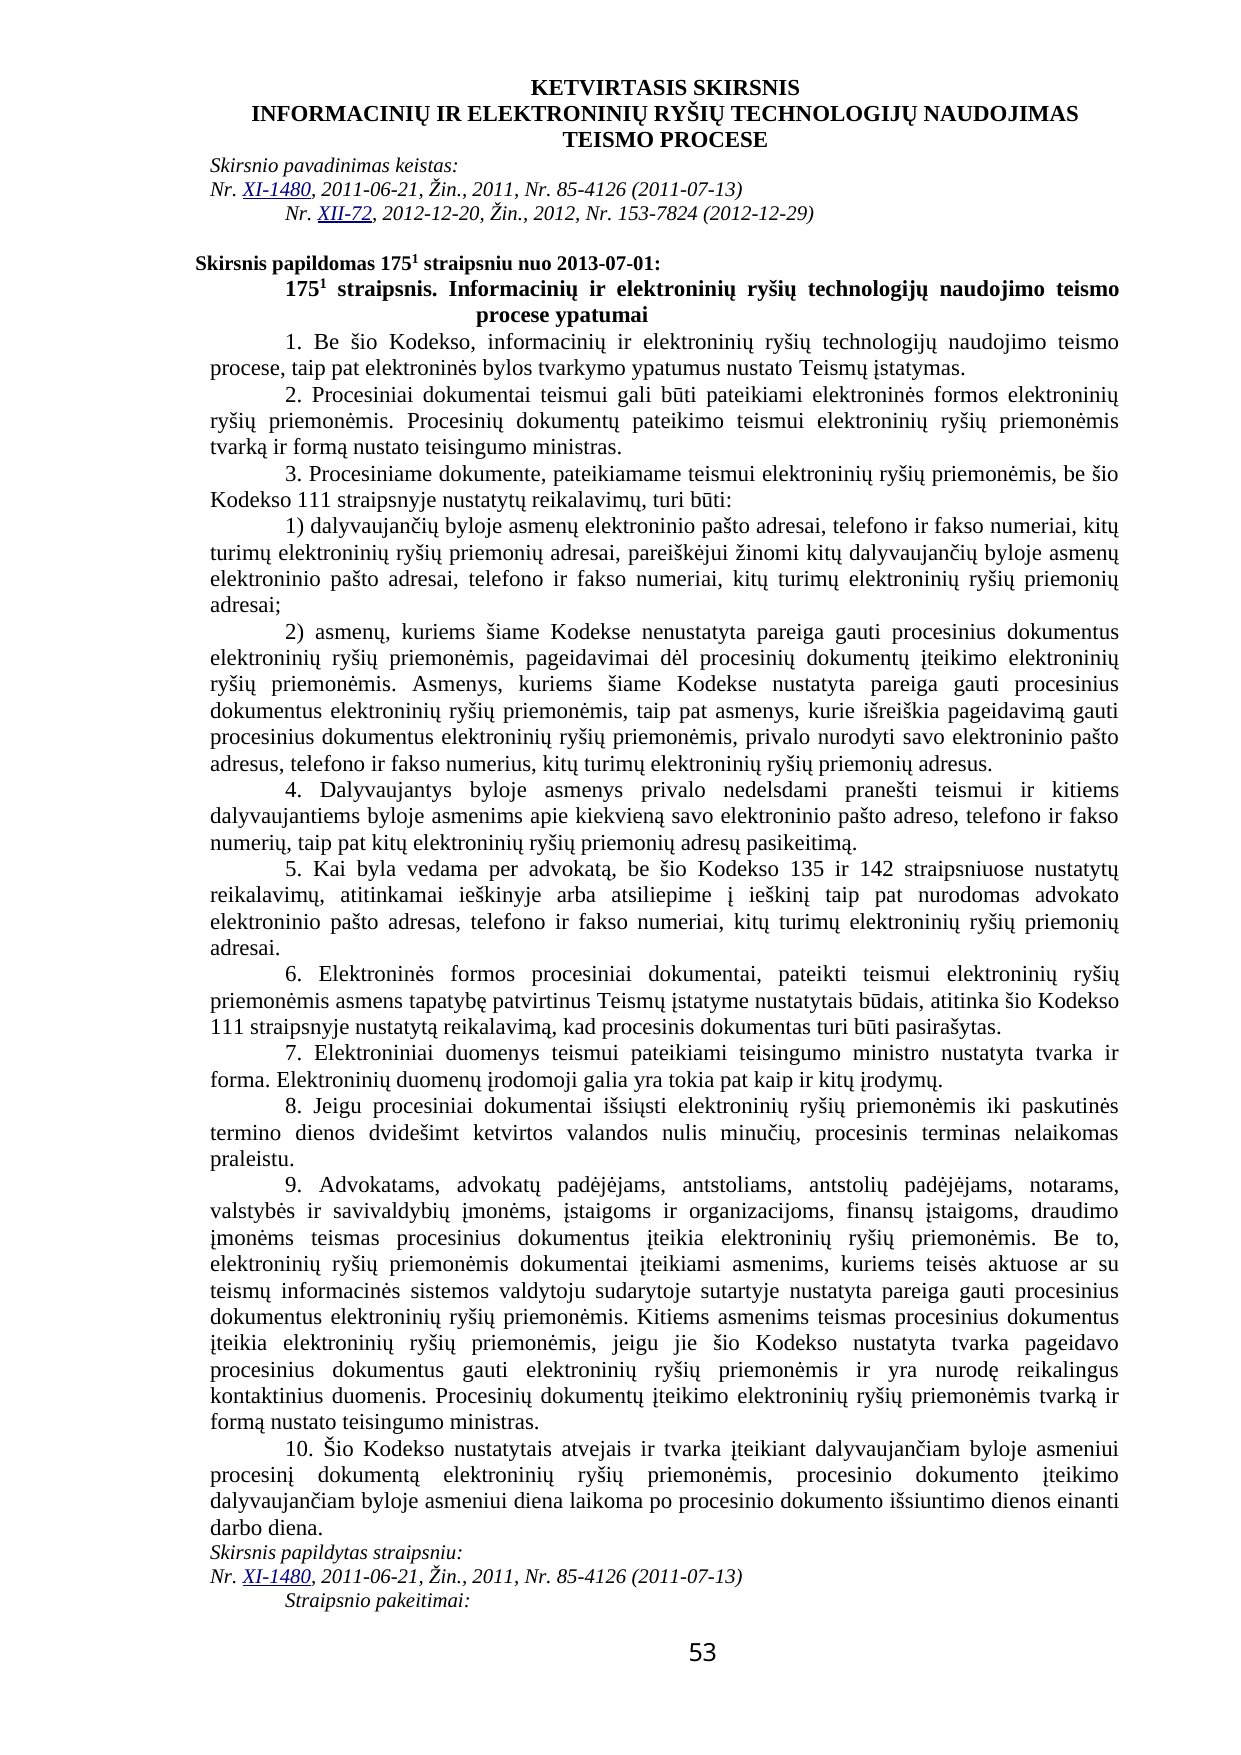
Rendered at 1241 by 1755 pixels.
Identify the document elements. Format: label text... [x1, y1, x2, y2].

text 8. Jeigu procesiniai dokumentai išsiųsti elektroninių ryšių priemonėmis iki paskutinės termino dienos dvidešimt ketvirtos valandos nulis minučių, procesinis terminas nelaikomas praleistu. [210, 1092, 1120, 1171]
text 1751 straipsnis. Informacinių ir elektroninių ryšių technologijų naudojimo teismo procese ypatumai [285, 275, 1120, 328]
text Nr. XI-1480, 2011-06-21, Žin., 2011, Nr. 85-4126 (2011-07-13) [210, 1564, 1120, 1588]
text 6. Elektroninės formos procesiniai dokumentai, pateikti teismui elektroninių ryšių priemonėmis asmens tapatybę patvirtinus Teismų įstatyme nustatytais būdais, atitinka šio Kodekso 111 straipsnyje nustatytą reikalavimą, kad procesinis dokumentas turi būti pasirašytas. [210, 960, 1120, 1039]
text 4. Dalyvaujantys byloje asmenys privalo nedelsdami pranešti teismui ir kitiems dalyvaujantiems byloje asmenims apie kiekvieną savo elektroninio pašto adreso, telefono ir fakso numerių, taip pat kitų elektroninių ryšių priemonių adresų pasikeitimą. [210, 776, 1120, 855]
text 1) dalyvaujančių byloje asmenų elektroninio pašto adresai, telefono ir fakso numeriai, kitų turimų elektroninių ryšių priemonių adresai, pareiškėjui žinomi kitų dalyvaujančių byloje asmenų elektroninio pašto adresai, telefono ir fakso numeriai, kitų turimų elektroninių ryšių priemonių adresai; [210, 512, 1120, 618]
text Skirsnis papildomas 1751 straipsniu nuo 2013-07-01: [195, 251, 1120, 275]
subtitle INFORMACINIŲ IR ELEKTRONINIŲ RYŠIŲ TECHNOLOGIJŲ NAUDOJIMAS TEISMO PROCESE [210, 100, 1120, 153]
text Straipsnio pakeitimai: [210, 1588, 1120, 1612]
text 7. Elektroniniai duomenys teismui pateikiami teisingumo ministro nustatyta tvarka ir forma. Elektroninių duomenų įrodomoji galia yra tokia pat kaip ir kitų įrodymų. [210, 1039, 1120, 1092]
text Nr. XI-1480, 2011-06-21, Žin., 2011, Nr. 85-4126 (2011-07-13) [210, 177, 1120, 201]
text Skirsnio pavadinimas keistas: [210, 153, 1120, 177]
text 10. Šio Kodekso nustatytais atvejais ir tvarka įteikiant dalyvaujančiam byloje asmeniui procesinį dokumentą elektroninių ryšių priemonėmis, procesinio dokumento įteikimo dalyvaujančiam byloje asmeniui diena laikoma po procesinio dokumento išsiuntimo dienos einanti darbo diena. [210, 1435, 1120, 1540]
subtitle Ketvirtasis skirsnis [210, 73, 1120, 100]
text 2) asmenų, kuriems šiame Kodekse nenustatyta pareiga gauti procesinius dokumentus elektroninių ryšių priemonėmis, pageidavimai dėl procesinių dokumentų įteikimo elektroninių ryšių priemonėmis. Asmenys, kuriems šiame Kodekse nustatyta pareiga gauti procesinius dokumentus elektroninių ryšių priemonėmis, taip pat asmenys, kurie išreiškia pageidavimą gauti procesinius dokumentus elektroninių ryšių priemonėmis, privalo nurodyti savo elektroninio pašto adresus, telefono ir fakso numerius, kitų turimų elektroninių ryšių priemonių adresus. [210, 618, 1120, 776]
text 5. Kai byla vedama per advokatą, be šio Kodekso 135 ir 142 straipsniuose nustatytų reikalavimų, atitinkamai ieškinyje arba atsiliepime į ieškinį taip pat nurodomas advokato elektroninio pašto adresas, telefono ir fakso numeriai, kitų turimų elektroninių ryšių priemonių adresai. [210, 855, 1120, 960]
text 3. Procesiniame dokumente, pateikiamame teismui elektroninių ryšių priemonėmis, be šio Kodekso 111 straipsnyje nustatytų reikalavimų, turi būti: [210, 460, 1120, 512]
text 1. Be šio Kodekso, informacinių ir elektroninių ryšių technologijų naudojimo teismo procese, taip pat elektroninės bylos tvarkymo ypatumus nustato Teismų įstatymas. [210, 328, 1120, 381]
text 2. Procesiniai dokumentai teismui gali būti pateikiami elektroninės formos elektroninių ryšių priemonėmis. Procesinių dokumentų pateikimo teismui elektroninių ryšių priemonėmis tvarką ir formą nustato teisingumo ministras. [210, 381, 1120, 460]
text Skirsnis papildytas straipsniu: [210, 1540, 1120, 1564]
text 9. Advokatams, advokatų padėjėjams, antstoliams, antstolių padėjėjams, notarams, valstybės ir savivaldybių įmonėms, įstaigoms ir organizacijoms, finansų įstaigoms, draudimo įmonėms teismas procesinius dokumentus įteikia elektroninių ryšių priemonėmis. Be to, elektroninių ryšių priemonėmis dokumentai įteikiami asmenims, kuriems teisės aktuose ar su teismų informacinės sistemos valdytoju sudarytoje sutartyje nustatyta pareiga gauti procesinius dokumentus elektroninių ryšių priemonėmis. Kitiems asmenims teismas procesinius dokumentus įteikia elektroninių ryšių priemonėmis, jeigu jie šio Kodekso nustatyta tvarka pageidavo procesinius dokumentus gauti elektroninių ryšių priemonėmis ir yra nurodę reikalingus kontaktinius duomenis. Procesinių dokumentų įteikimo elektroninių ryšių priemonėmis tvarką ir formą nustato teisingumo ministras. [210, 1171, 1120, 1435]
text Nr. XII-72, 2012-12-20, Žin., 2012, Nr. 153-7824 (2012-12-29) [210, 201, 1120, 225]
